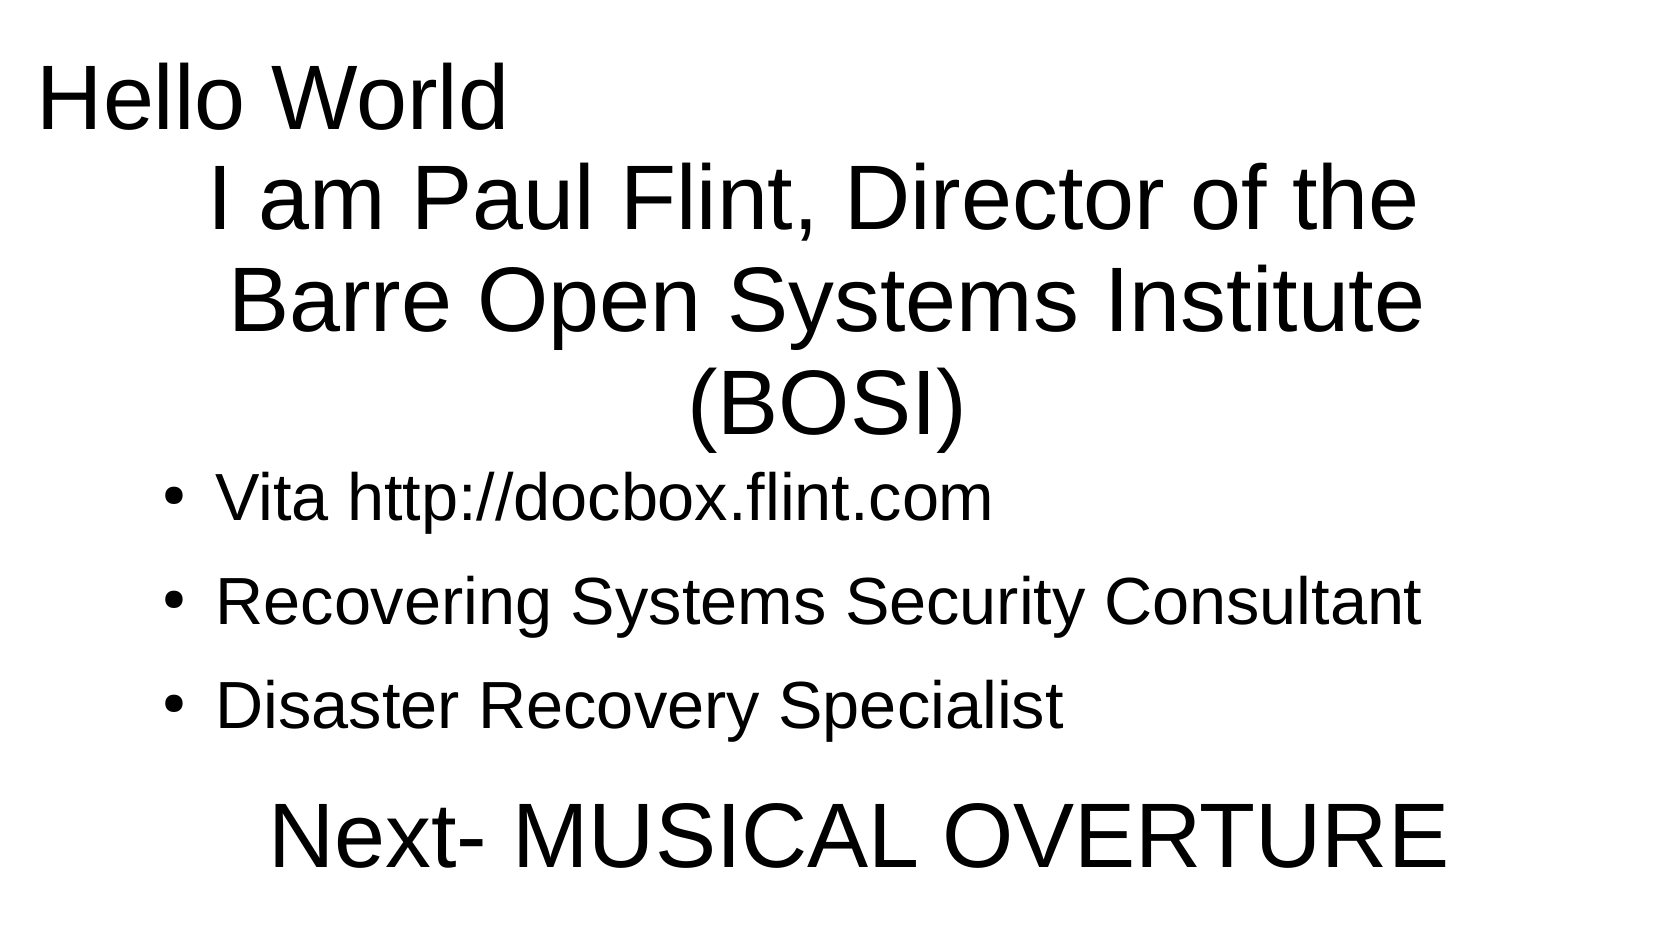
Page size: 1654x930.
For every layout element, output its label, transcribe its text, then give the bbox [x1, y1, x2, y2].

title Next- MUSICAL OVERTURE [195, 714, 1549, 930]
title I am Paul Flint, Director of the Barre Open Systems Institute (BOSI) [83, 146, 1572, 454]
list Vita http://docbox.flint.com Recovering Systems Security Consultant Disaster Recovery Specialist [144, 459, 1633, 780]
title Hello World [0, 0, 688, 219]
